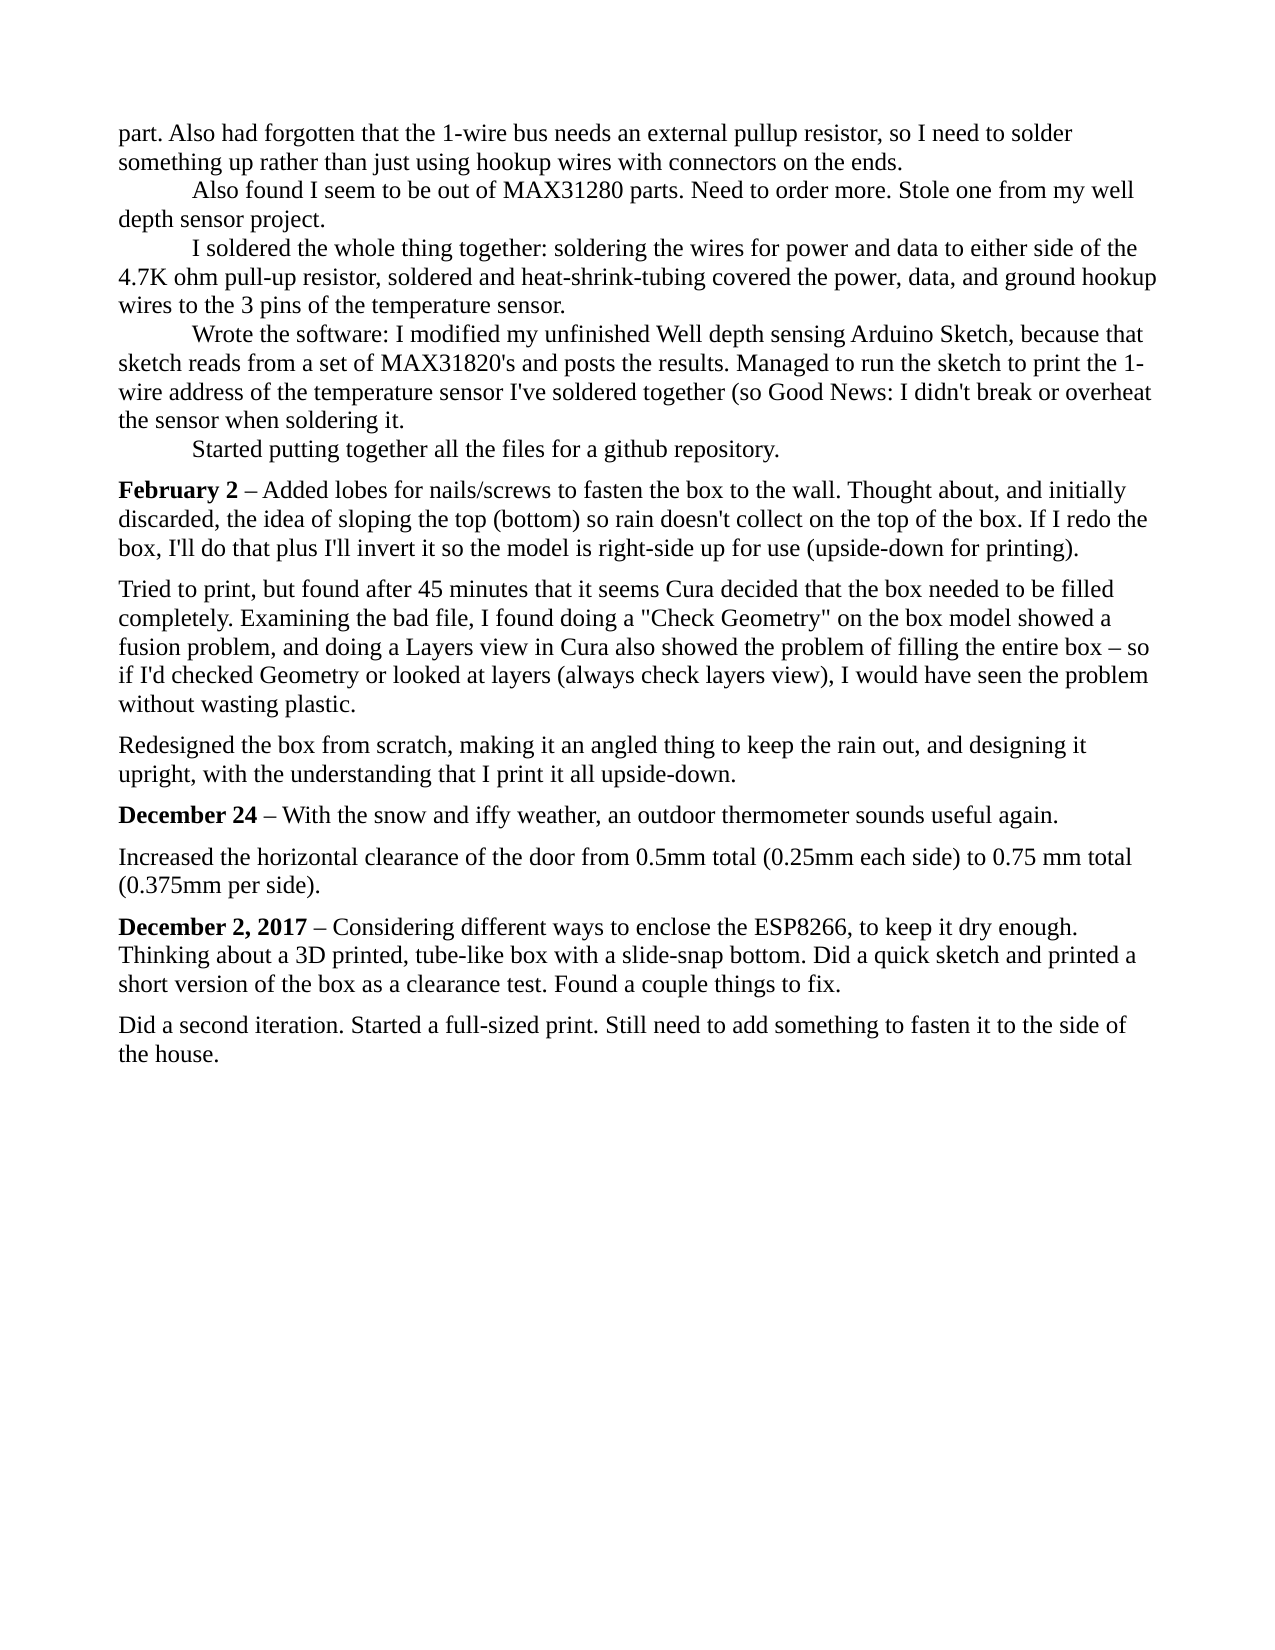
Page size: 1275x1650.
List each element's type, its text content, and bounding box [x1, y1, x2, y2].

text December 2, 2017 – Considering different ways to enclose the ESP8266, to keep it dry enough. Thinking about a 3D printed, tube-like box with a slide-snap bottom. Did a quick sketch and printed a short version of the box as a clearance test. Found a couple things to fix. [118, 912, 1157, 998]
text Redesigned the box from scratch, making it an angled thing to keep the rain out, and designing it upright, with the understanding that I print it all upside-down. [118, 731, 1157, 788]
text Did a second iteration. Started a full-sized print. Still need to add something to fasten it to the side of the house. [118, 1011, 1157, 1068]
text February 2 – Added lobes for nails/screws to fasten the box to the wall. Thought about, and initially discarded, the idea of sloping the top (bottom) so rain doesn't collect on the top of the box. If I redo the box, I'll do that plus I'll invert it so the model is right-side up for use (upside-down for printing). [118, 476, 1157, 562]
text Tried to print, but found after 45 minutes that it seems Cura decided that the box needed to be filled completely. Examining the bad file, I found doing a "Check Geometry" on the box model showed a fusion problem, and doing a Layers view in Cura also showed the problem of filling the entire box – so if I'd checked Geometry or looked at layers (always check layers view), I would have seen the problem without wasting plastic. [118, 574, 1157, 718]
text December 24 – With the snow and iffy weather, an outdoor thermometer sounds useful again. [118, 801, 1157, 829]
text part. Also had forgotten that the 1-wire bus needs an external pullup resistor, so I need to solder something up rather than just using hookup wires with connectors on the ends. Also found I seem to be out of MAX31280 parts. Need to order more. Stole one from my well depth sensor project. I soldered the whole thing together: soldering the wires for power and data to either side of the 4.7K ohm pull-up resistor, soldered and heat-shrink-tubing covered the power, data, and ground hookup wires to the 3 pins of the temperature sensor. Wrote the software: I modified my unfinished Well depth sensing Arduino Sketch, because that sketch reads from a set of MAX31820's and posts the results. Managed to run the sketch to print the 1-wire address of the temperature sensor I've soldered together (so Good News: I didn't break or overheat the sensor when soldering it. Started putting together all the files for a github repository. [118, 118, 1157, 463]
text Increased the horizontal clearance of the door from 0.5mm total (0.25mm each side) to 0.75 mm total (0.375mm per side). [118, 842, 1157, 899]
